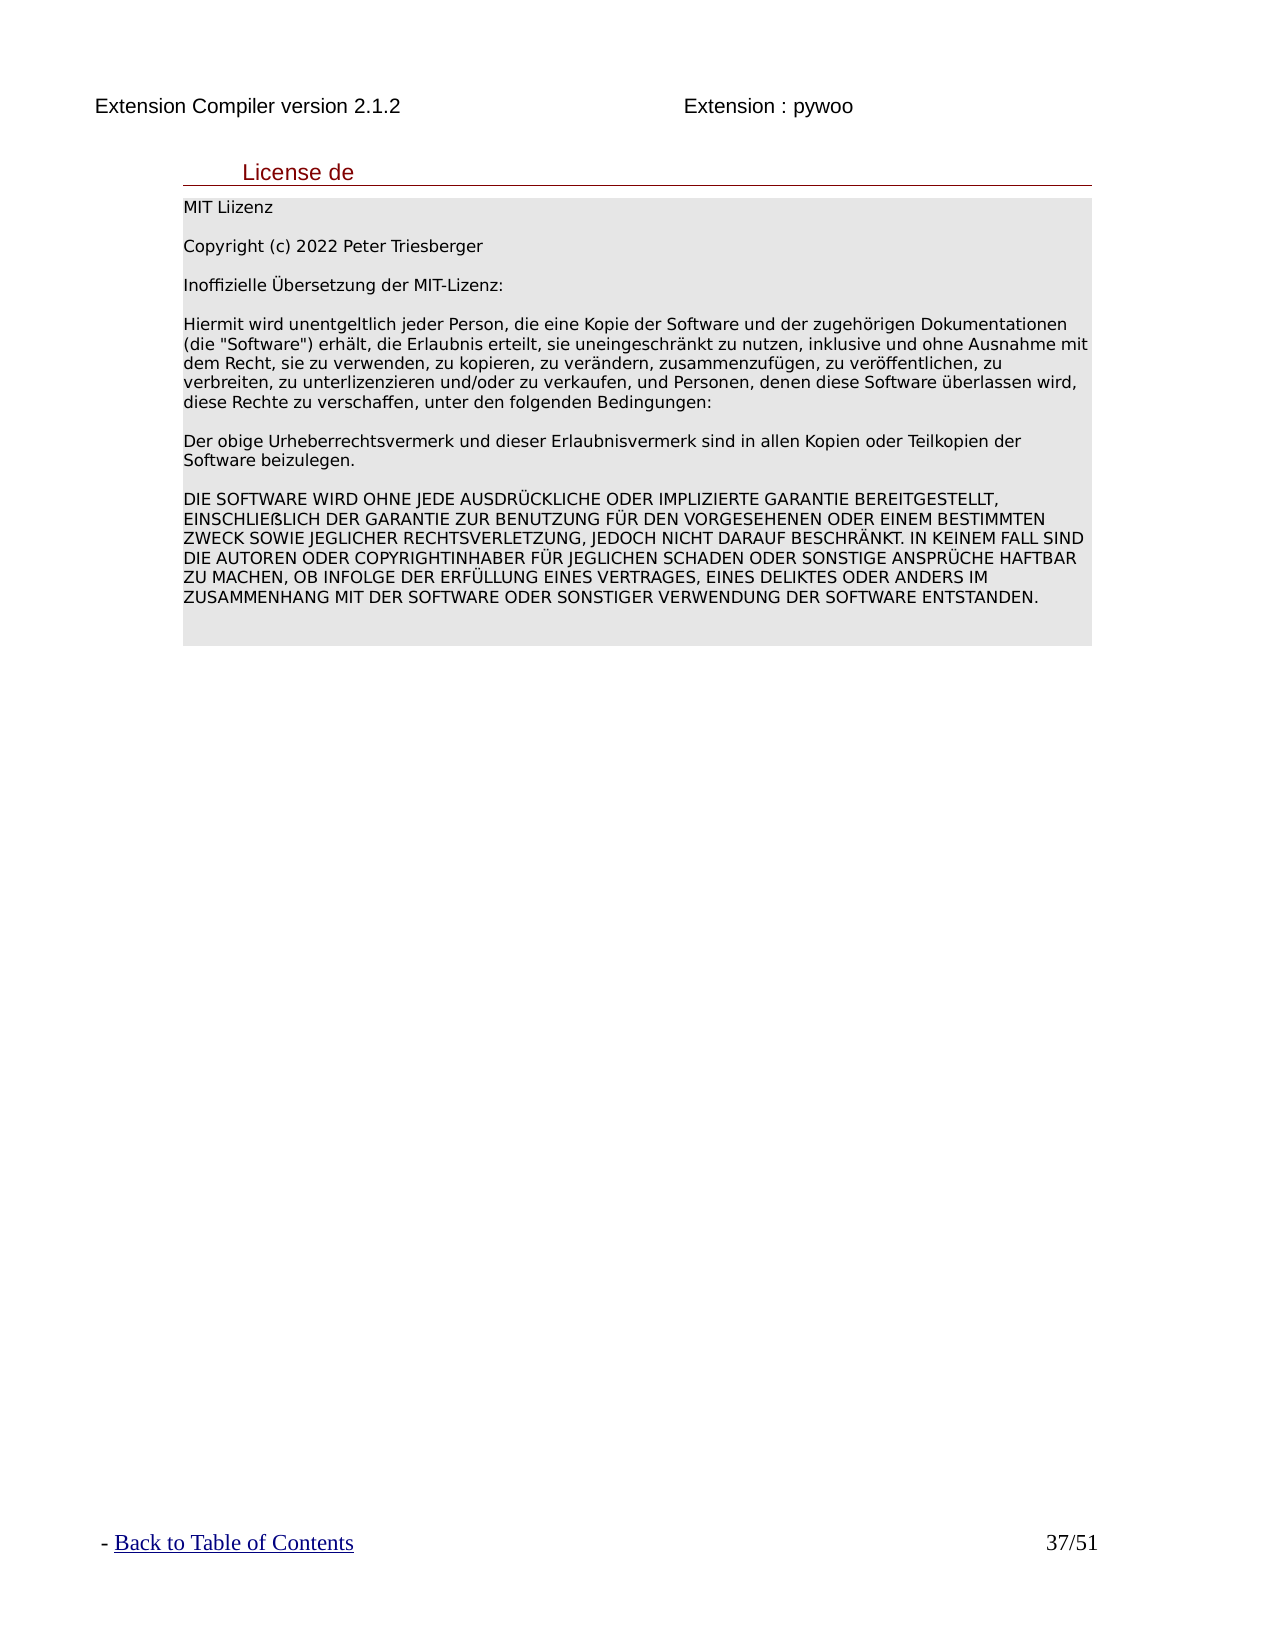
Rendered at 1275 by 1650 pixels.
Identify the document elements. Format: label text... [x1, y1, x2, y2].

text License de [183, 159, 1092, 185]
text Hiermit wird unentgeltlich jeder Person, die eine Kopie der Software und der zugehörigen Dokumentationen (die "Software") erhält, die Erlaubnis erteilt, sie uneingeschränkt zu nutzen, inklusive und ohne Ausnahme mit dem Recht, sie zu verwenden, zu kopieren, zu verändern, zusammenzufügen, zu veröffentlichen, zu verbreiten, zu unterlizenzieren und/oder zu verkaufen, und Personen, denen diese Software überlassen wird, diese Rechte zu verschaffen, unter den folgenden Bedingungen: [183, 315, 1092, 412]
text MIT Liizenz [183, 198, 1092, 218]
text Der obige Urheberrechtsvermerk und dieser Erlaubnisvermerk sind in allen Kopien oder Teilkopien der Software beizulegen. [183, 432, 1092, 471]
text Inoffizielle Übersetzung der MIT-Lizenz: [183, 276, 1092, 296]
text DIE SOFTWARE WIRD OHNE JEDE AUSDRÜCKLICHE ODER IMPLIZIERTE GARANTIE BEREITGESTELLT, EINSCHLIEẞLICH DER GARANTIE ZUR BENUTZUNG FÜR DEN VORGESEHENEN ODER EINEM BESTIMMTEN ZWECK SOWIE JEGLICHER RECHTSVERLETZUNG, JEDOCH NICHT DARAUF BESCHRÄNKT. IN KEINEM FALL SIND DIE AUTOREN ODER COPYRIGHTINHABER FÜR JEGLICHEN SCHADEN ODER SONSTIGE ANSPRÜCHE HAFTBAR ZU MACHEN, OB INFOLGE DER ERFÜLLUNG EINES VERTRAGES, EINES DELIKTES ODER ANDERS IM ZUSAMMENHANG MIT DER SOFTWARE ODER SONSTIGER VERWENDUNG DER SOFTWARE ENTSTANDEN. [183, 490, 1092, 607]
text Copyright (c) 2022 Peter Triesberger [183, 237, 1092, 257]
